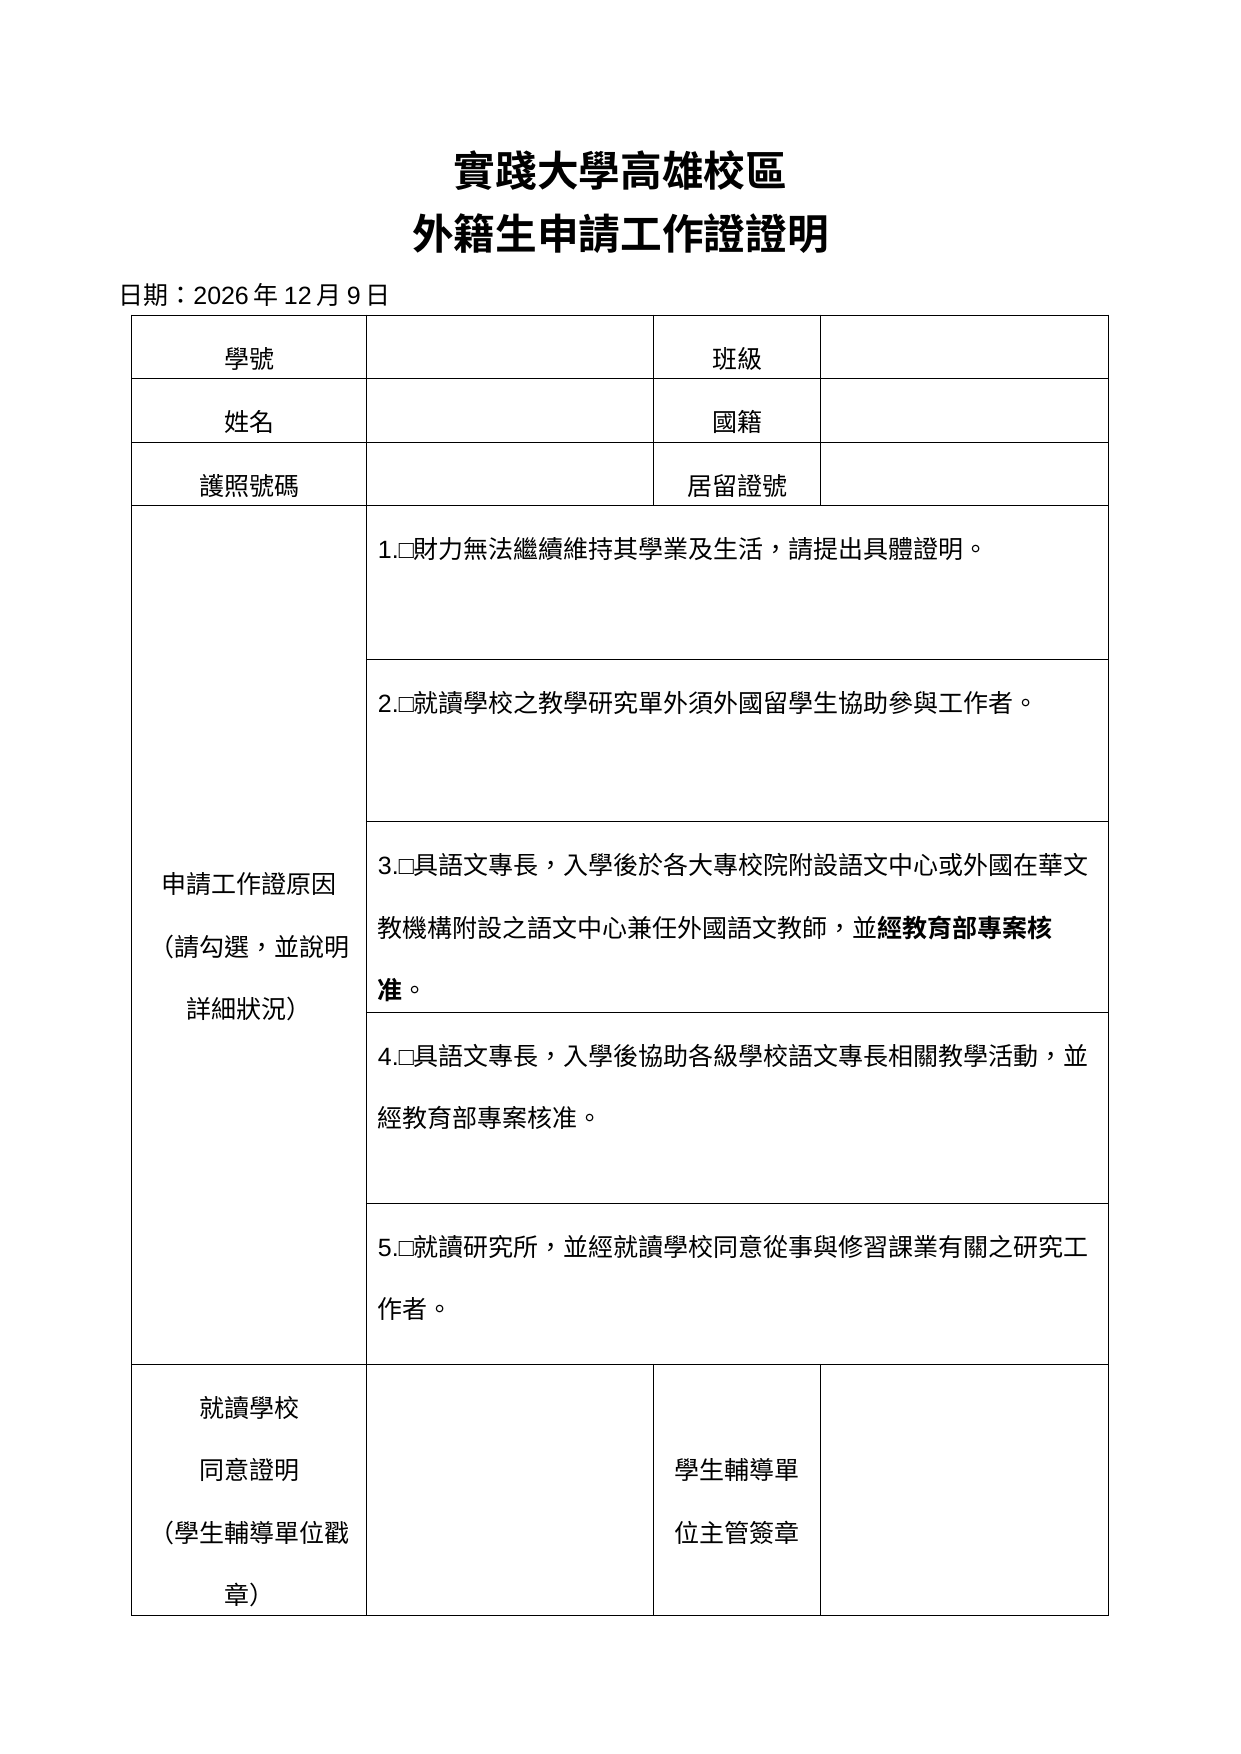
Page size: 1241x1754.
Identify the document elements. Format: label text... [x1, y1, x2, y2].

table_cell 姓名 [132, 379, 366, 442]
text 實踐大學高雄校區 [118, 127, 1122, 189]
table_cell 3.□具語文專長，入學後於各大專校院附設語文中心或外國在華文教機構附設之語文中心兼任外國語文教師，並經教育部專案核准。 [367, 822, 1108, 1012]
table_cell 居留證號 [654, 443, 820, 505]
table_cell [821, 1365, 1108, 1615]
table_cell [821, 379, 1108, 442]
table_cell 1.□財力無法繼續維持其學業及生活，請提出具體證明。 [367, 506, 1108, 659]
table_header [821, 316, 1108, 378]
table_cell [367, 443, 653, 505]
table_cell [367, 1365, 653, 1615]
table_cell 4.□具語文專長，入學後協助各級學校語文專長相關教學活動，並經教育部專案核准。 [367, 1013, 1108, 1203]
table_cell 就讀學校 同意證明 （學生輔導單位戳章） [132, 1365, 366, 1615]
table_cell 2.□就讀學校之教學研究單外須外國留學生協助參與工作者。 [367, 660, 1108, 821]
text 外籍生申請工作證證明 [118, 189, 1122, 252]
table_header [367, 316, 653, 378]
table_cell 護照號碼 [132, 443, 366, 505]
text 日期：2023年11月8日 [118, 252, 1122, 314]
table_header 班級 [654, 316, 820, 378]
table_cell [367, 379, 653, 442]
table_cell 國籍 [654, 379, 820, 442]
table_cell 5.□就讀研究所，並經就讀學校同意從事與修習課業有關之研究工作者。 [367, 1204, 1108, 1364]
table_cell 學生輔導單位主管簽章 [654, 1365, 820, 1615]
table_cell [821, 443, 1108, 505]
table_header 學號 [132, 316, 366, 378]
table_cell 申請工作證原因 （請勾選，並說明詳細狀況） [132, 506, 366, 1364]
